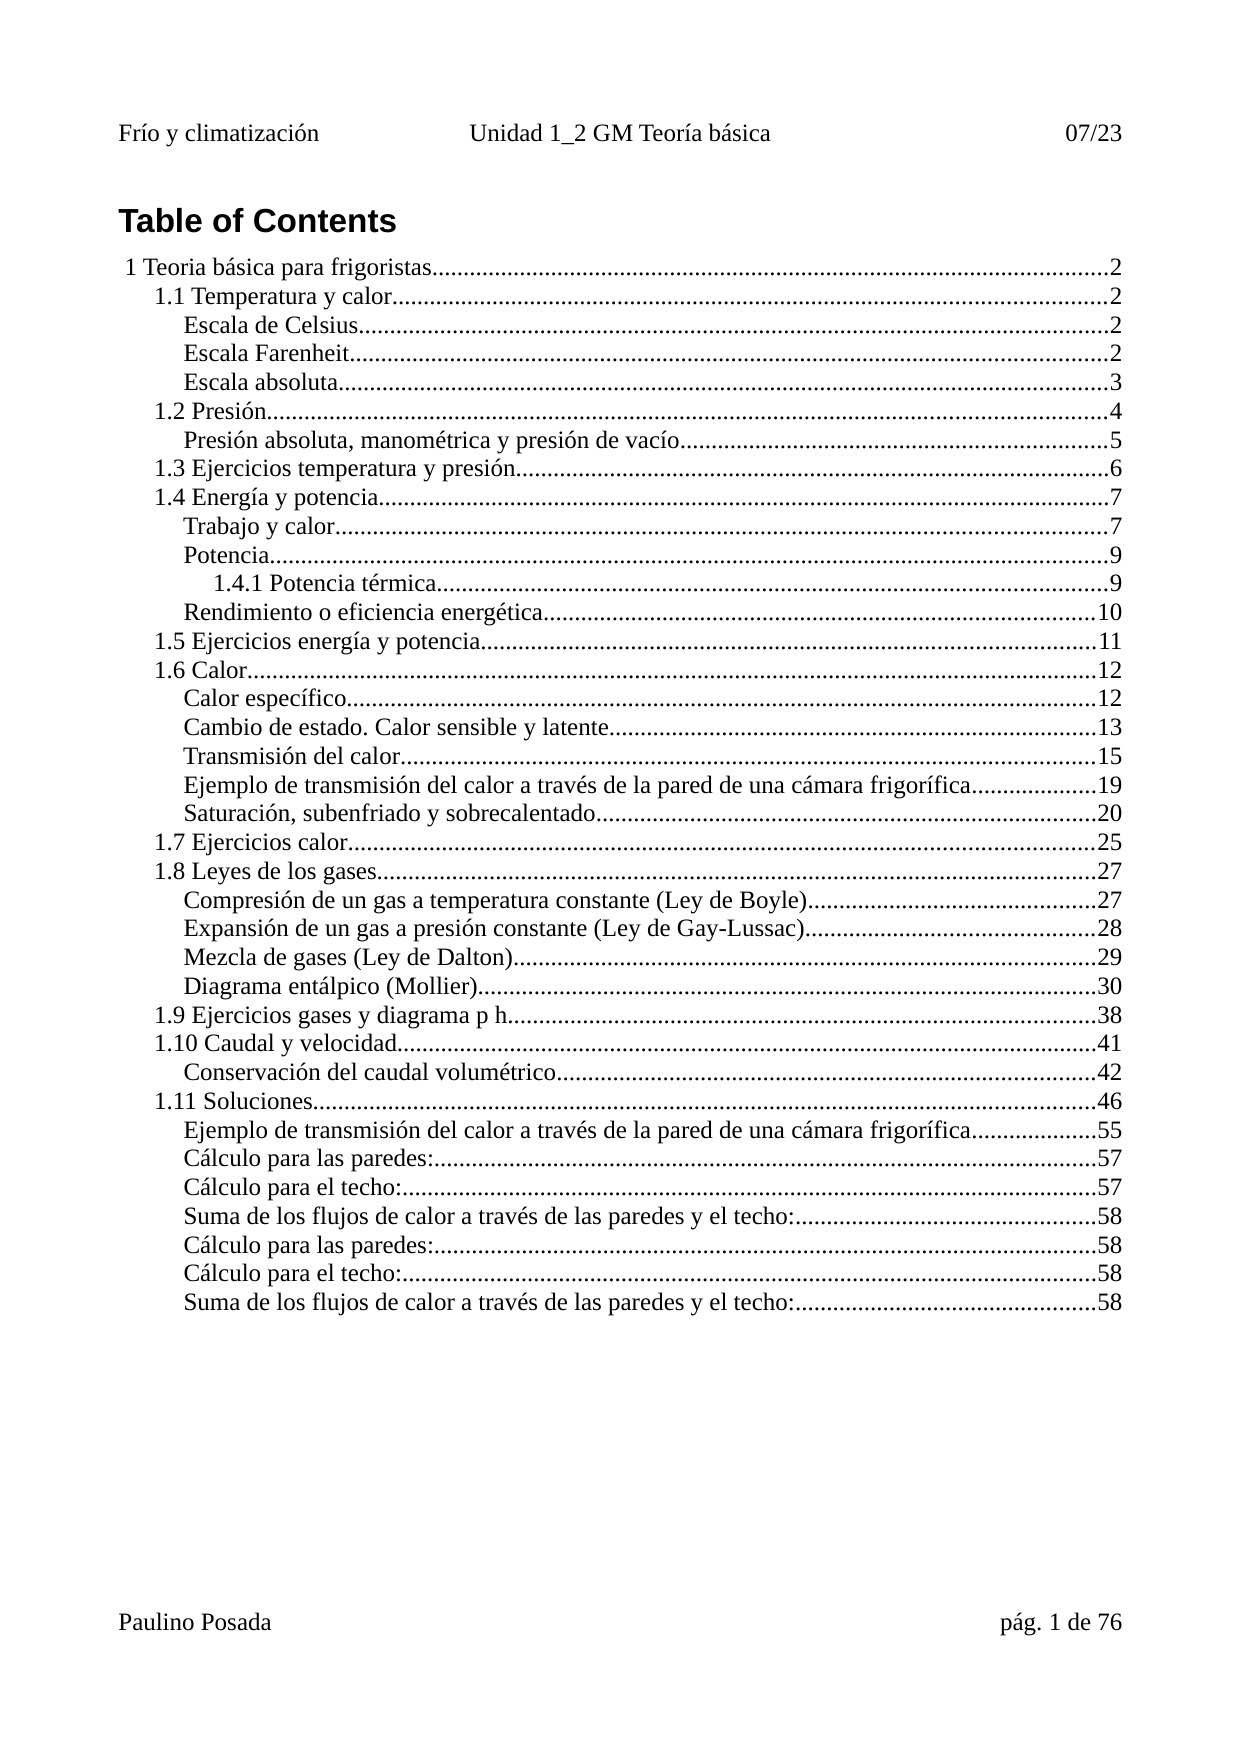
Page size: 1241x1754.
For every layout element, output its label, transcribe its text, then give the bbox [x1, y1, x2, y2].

subtitle Table of Contents [118, 201, 1122, 240]
text 1.10 Caudal y velocidad 41 [148, 1028, 1122, 1057]
text 1.9 Ejercicios gases y diagrama p h 38 [148, 1000, 1122, 1028]
text Potencia 9 [177, 540, 1122, 568]
text 1.3 Ejercicios temperatura y presión 6 [148, 453, 1122, 482]
text Cálculo para el techo: 57 [177, 1172, 1122, 1201]
text Trabajo y calor 7 [177, 511, 1122, 540]
text Saturación, subenfriado y sobrecalentado 20 [177, 798, 1122, 827]
text Rendimiento o eficiencia energética 10 [177, 597, 1122, 626]
text 1.8 Leyes de los gases 27 [148, 856, 1122, 885]
text 1.11 Soluciones 46 [148, 1086, 1122, 1115]
text Compresión de un gas a temperatura constante (Ley de Boyle) 27 [177, 885, 1122, 913]
text Escala absoluta 3 [177, 367, 1122, 396]
text Presión absoluta, manométrica y presión de vacío 5 [177, 425, 1122, 453]
text Suma de los flujos de calor a través de las paredes y el techo: 58 [177, 1201, 1122, 1230]
text 1 Teoria básica para frigoristas 2 [118, 252, 1122, 281]
text Cálculo para el techo: 58 [177, 1258, 1122, 1287]
text 1.1 Temperatura y calor 2 [148, 281, 1122, 310]
text Calor específico 12 [177, 683, 1122, 712]
text Ejemplo de transmisión del calor a través de la pared de una cámara frigorífica 19 [177, 770, 1122, 798]
text Escala Farenheit 2 [177, 338, 1122, 367]
text Cálculo para las paredes: 57 [177, 1143, 1122, 1172]
text Ejemplo de transmisión del calor a través de la pared de una cámara frigorífica 55 [177, 1115, 1122, 1143]
text Diagrama entálpico (Mollier) 30 [177, 971, 1122, 1000]
text 1.6 Calor 12 [148, 655, 1122, 683]
text 1.4.1 Potencia térmica 9 [207, 568, 1122, 597]
text Suma de los flujos de calor a través de las paredes y el techo: 58 [177, 1287, 1122, 1316]
text Cambio de estado. Calor sensible y latente. 13 [177, 712, 1122, 741]
text Escala de Celsius 2 [177, 310, 1122, 338]
text Mezcla de gases (Ley de Dalton) 29 [177, 942, 1122, 971]
text 1.7 Ejercicios calor 25 [148, 827, 1122, 856]
text Transmisión del calor 15 [177, 741, 1122, 770]
text Conservación del caudal volumétrico 42 [177, 1057, 1122, 1086]
text 1.2 Presión 4 [148, 396, 1122, 425]
text 1.5 Ejercicios energía y potencia 11 [148, 626, 1122, 655]
text 1.4 Energía y potencia 7 [148, 482, 1122, 511]
text Cálculo para las paredes: 58 [177, 1230, 1122, 1258]
text Expansión de un gas a presión constante (Ley de Gay-Lussac) 28 [177, 913, 1122, 942]
